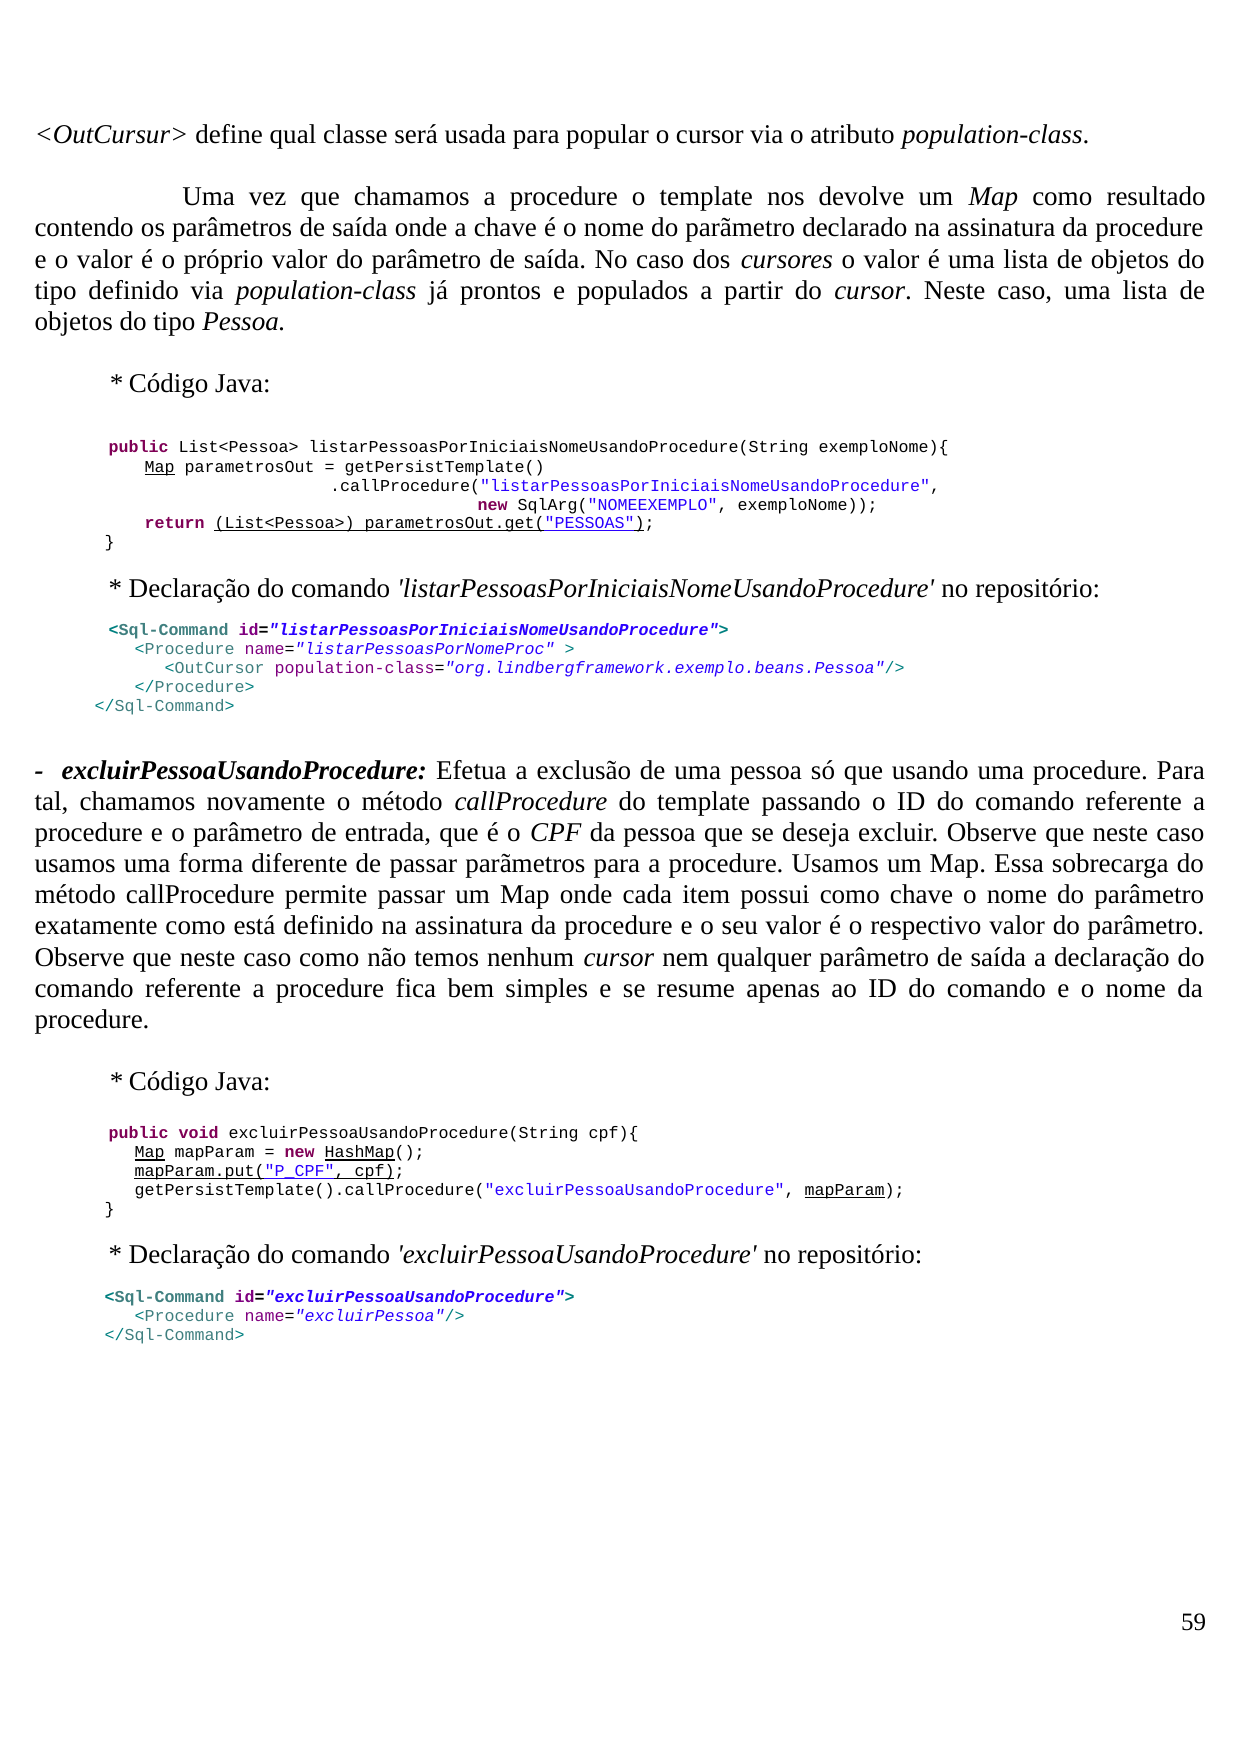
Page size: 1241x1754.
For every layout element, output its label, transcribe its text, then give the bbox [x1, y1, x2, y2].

text Map parametrosOut = getPersistTemplate() [34, 458, 1206, 477]
text } [34, 1201, 1206, 1219]
text return (List<Pessoa>) parametrosOut.get("PESSOAS"); [34, 515, 1206, 534]
text - excluirPessoaUsandoProcedure: Efetua a exclusão de uma pessoa só que usando uma procedure. Para tal, chamamos novamente o método callProcedure do template passando o ID do comando referente a procedure e o parâmetro de entrada, que é o CPF da pessoa que se deseja excluir. Observe que neste caso usamos uma forma diferente de passar parãmetros para a procedure. Usamos um Map. Essa sobrecarga do método callProcedure permite passar um Map onde cada item possui como chave o nome do parâmetro exatamente como está definido na assinatura da procedure e o seu valor é o respectivo valor do parâmetro. Observe que neste caso como não temos nenhum cursor nem qualquer parâmetro de saída a declaração do comando referente a procedure fica bem simples e se resume apenas ao ID do comando e o nome da procedure. [34, 754, 1206, 1034]
text mapParam.put("P_CPF", cpf); [34, 1163, 1206, 1182]
text public void excluirPessoaUsandoProcedure(String cpf){ [34, 1125, 1206, 1144]
text </Sql-Command> [34, 697, 1206, 716]
text <OutCursur> define qual classe será usada para popular o cursor via o atributo population-class. [34, 118, 1206, 149]
text new SqlArg("NOMEEXEMPLO", exemploNome)); [34, 496, 1206, 515]
text Map mapParam = new HashMap(); [34, 1144, 1206, 1163]
text </Sql-Command> [34, 1326, 1206, 1345]
text </Procedure> [34, 678, 1206, 697]
text <Procedure name="excluirPessoa"/> [34, 1307, 1206, 1326]
text <OutCursor population-class="org.lindbergframework.exemplo.beans.Pessoa"/> [34, 659, 1206, 678]
text } [34, 534, 1206, 553]
text public List<Pessoa> listarPessoasPorIniciaisNomeUsandoProcedure(String exemploNome){ [34, 427, 1206, 458]
text * Código Java: [34, 1065, 1206, 1096]
text * Declaração do comando 'listarPessoasPorIniciaisNomeUsandoProcedure' no repositório: [34, 572, 1206, 603]
text Uma vez que chamamos a procedure o template nos devolve um Map como resultado contendo os parâmetros de saída onde a chave é o nome do parãmetro declarado na assinatura da procedure e o valor é o próprio valor do parâmetro de saída. No caso dos cursores o valor é uma lista de objetos do tipo definido via population-class já prontos e populados a partir do cursor. Neste caso, uma lista de objetos do tipo Pessoa. [34, 180, 1206, 336]
text <Sql-Command id="listarPessoasPorIniciaisNomeUsandoProcedure"> [34, 622, 1206, 641]
text * Código Java: [34, 367, 1206, 398]
text .callProcedure("listarPessoasPorIniciaisNomeUsandoProcedure", [34, 477, 1206, 496]
text <Procedure name="listarPessoasPorNomeProc" > [34, 641, 1206, 659]
text * Declaração do comando 'excluirPessoaUsandoProcedure' no repositório: [34, 1238, 1206, 1270]
text <Sql-Command id="excluirPessoaUsandoProcedure"> [34, 1288, 1206, 1307]
text getPersistTemplate().callProcedure("excluirPessoaUsandoProcedure", mapParam); [34, 1182, 1206, 1201]
